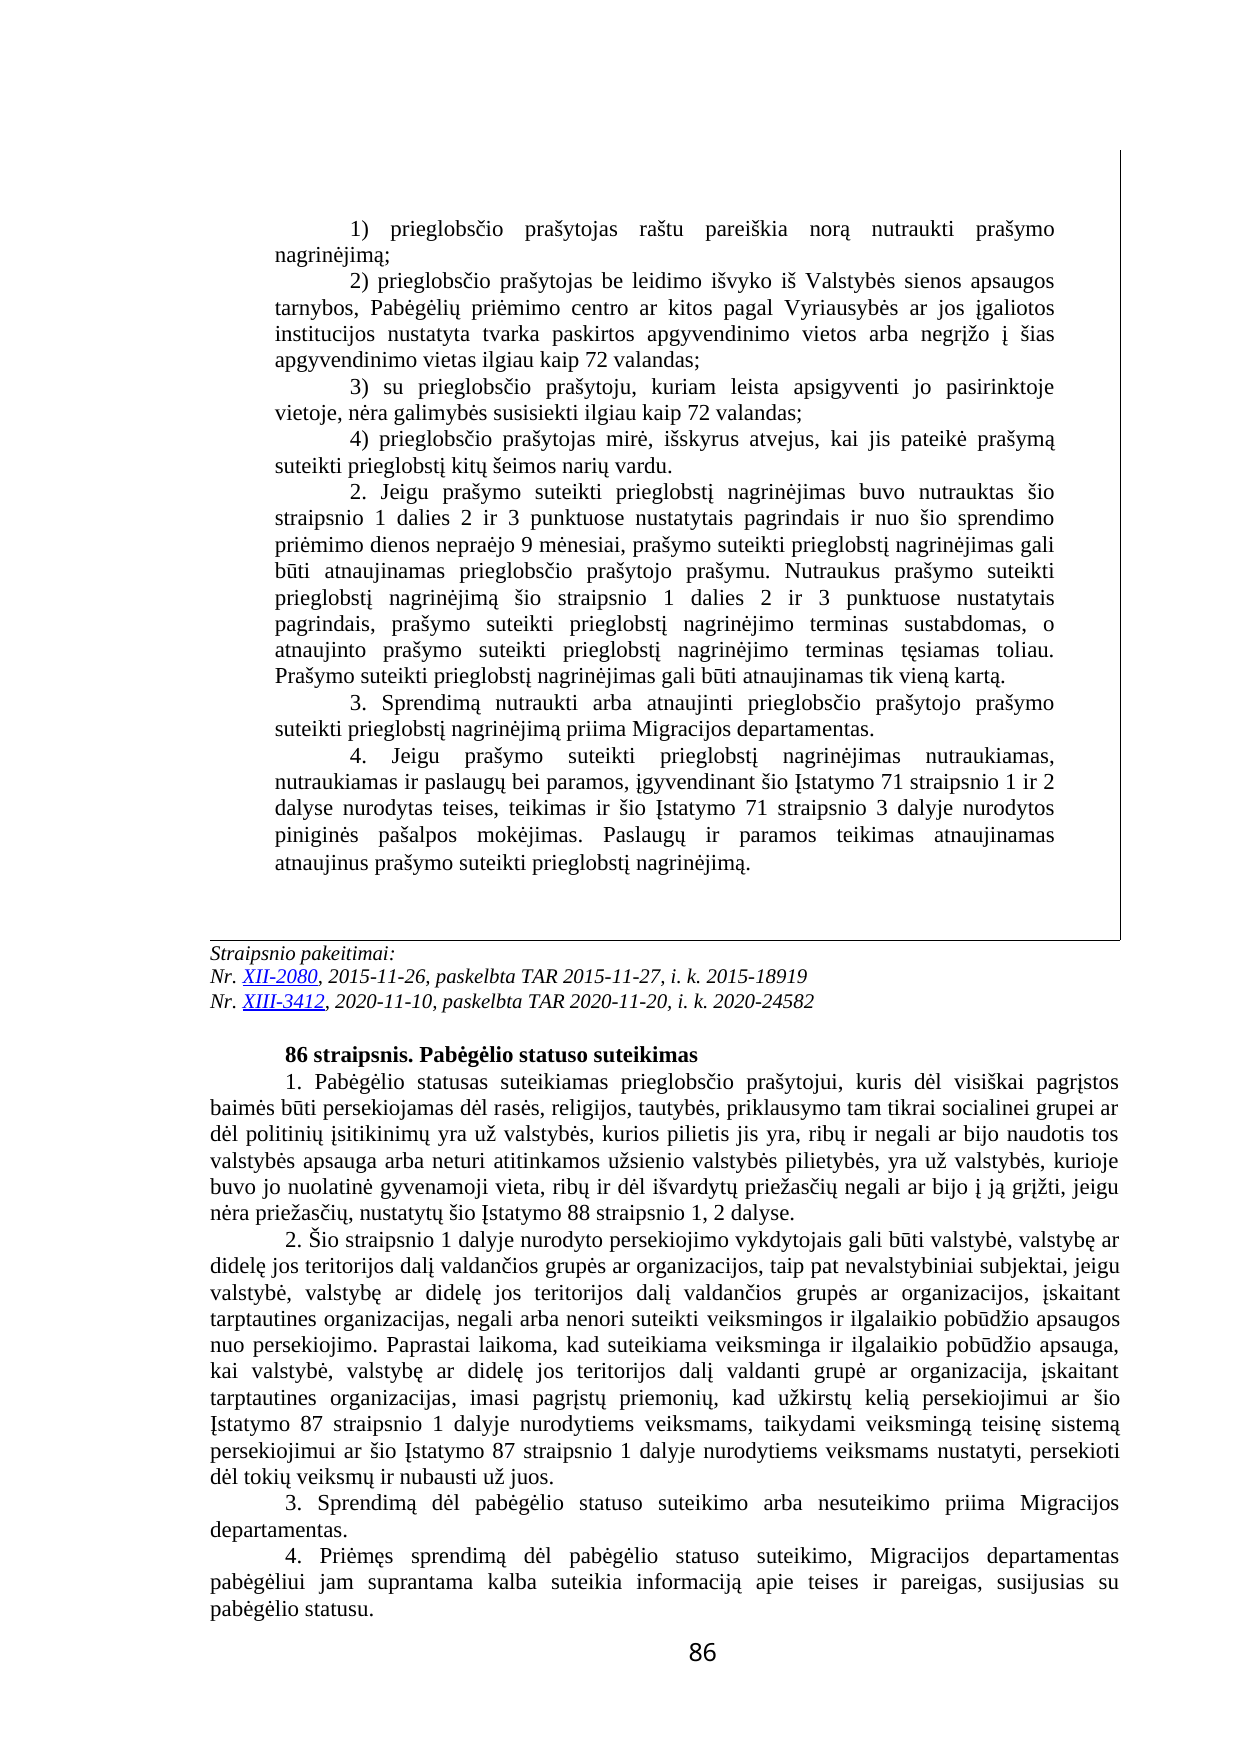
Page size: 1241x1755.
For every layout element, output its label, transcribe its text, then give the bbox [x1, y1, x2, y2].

text Nr. XII-2080, 2015-11-26, paskelbta TAR 2015-11-27, i. k. 2015-18919 [210, 964, 1120, 988]
text 3. Sprendimą dėl pabėgėlio statuso suteikimo arba nesuteikimo priima Migracijos departamentas. [210, 1489, 1120, 1542]
text 3) su prieglobsčio prašytoju, kuriam leista apsigyventi jo pasirinktoje vietoje, nėra galimybės susisiekti ilgiau kaip 72 valandas; [210, 373, 1120, 425]
text 1) prieglobsčio prašytojas raštu pareiškia norą nutraukti prašymo nagrinėjimą; [210, 150, 1120, 267]
text Nr. XIII-3412, 2020-11-10, paskelbta TAR 2020-11-20, i. k. 2020-24582 [210, 988, 1120, 1013]
text 86 straipsnis. Pabėgėlio statuso suteikimas [210, 1041, 1120, 1068]
text 2) prieglobsčio prašytojas be leidimo išvyko iš Valstybės sienos apsaugos tarnybos, Pabėgėlių priėmimo centro ar kitos pagal Vyriausybės ar jos įgaliotos institucijos nustatyta tvarka paskirtos apgyvendinimo vietos arba negrįžo į šias apgyvendinimo vietas ilgiau kaip 72 valandas; [210, 267, 1120, 373]
text 3. Sprendimą nutraukti arba atnaujinti prieglobsčio prašytojo prašymo suteikti prieglobstį nagrinėjimą priima Migracijos departamentas. [210, 689, 1120, 742]
text 4. Priėmęs sprendimą dėl pabėgėlio statuso suteikimo, Migracijos departamentas pabėgėliui jam suprantama kalba suteikia informaciją apie teises ir pareigas, susijusias su pabėgėlio statusu. [210, 1542, 1120, 1621]
text Straipsnio pakeitimai: [210, 940, 1120, 964]
text 2. Šio straipsnio 1 dalyje nurodyto persekiojimo vykdytojais gali būti valstybė, valstybę ar didelę jos teritorijos dalį valdančios grupės ar organizacijos, taip pat nevalstybiniai subjektai, jeigu valstybė, valstybę ar didelę jos teritorijos dalį valdančios grupės ar organizacijos, įskaitant tarptautines organizacijas, negali arba nenori suteikti veiksmingos ir ilgalaikio pobūdžio apsaugos nuo persekiojimo. Paprastai laikoma, kad suteikiama veiksminga ir ilgalaikio pobūdžio apsauga, kai valstybė, valstybę ar didelę jos teritorijos dalį valdanti grupė ar organizacija, įskaitant tarptautines organizacijas, imasi pagrįstų priemonių, kad užkirstų kelią persekiojimui ar šio Įstatymo 87 straipsnio 1 dalyje nurodytiems veiksmams, taikydami veiksmingą teisinę sistemą persekiojimui ar šio Įstatymo 87 straipsnio 1 dalyje nurodytiems veiksmams nustatyti, persekioti dėl tokių veiksmų ir nubausti už juos. [210, 1226, 1120, 1489]
text 4. Jeigu prašymo suteikti prieglobstį nagrinėjimas nutraukiamas, nutraukiamas ir paslaugų bei paramos, įgyvendinant šio Įstatymo 71 straipsnio 1 ir 2 dalyse nurodytas teises, teikimas ir šio Įstatymo 71 straipsnio 3 dalyje nurodytos piniginės pašalpos mokėjimas. Paslaugų ir paramos teikimas atnaujinamas atnaujinus prašymo suteikti prieglobstį nagrinėjimą. [210, 742, 1120, 940]
text 1. Pabėgėlio statusas suteikiamas prieglobsčio prašytojui, kuris dėl visiškai pagrįstos baimės būti persekiojamas dėl rasės, religijos, tautybės, priklausymo tam tikrai socialinei grupei ar dėl politinių įsitikinimų yra už valstybės, kurios pilietis jis yra, ribų ir negali ar bijo naudotis tos valstybės apsauga arba neturi atitinkamos užsienio valstybės pilietybės, yra už valstybės, kurioje buvo jo nuolatinė gyvenamoji vieta, ribų ir dėl išvardytų priežasčių negali ar bijo į ją grįžti, jeigu nėra priežasčių, nustatytų šio Įstatymo 88 straipsnio 1, 2 dalyse. [210, 1068, 1120, 1226]
text 2. Jeigu prašymo suteikti prieglobstį nagrinėjimas buvo nutrauktas šio straipsnio 1 dalies 2 ir 3 punktuose nustatytais pagrindais ir nuo šio sprendimo priėmimo dienos nepraėjo 9 mėnesiai, prašymo suteikti prieglobstį nagrinėjimas gali būti atnaujinamas prieglobsčio prašytojo prašymu. Nutraukus prašymo suteikti prieglobstį nagrinėjimą šio straipsnio 1 dalies 2 ir 3 punktuose nustatytais pagrindais, prašymo suteikti prieglobstį nagrinėjimo terminas sustabdomas, o atnaujinto prašymo suteikti prieglobstį nagrinėjimo terminas tęsiamas toliau. Prašymo suteikti prieglobstį nagrinėjimas gali būti atnaujinamas tik vieną kartą. [210, 478, 1120, 689]
text 4) prieglobsčio prašytojas mirė, išskyrus atvejus, kai jis pateikė prašymą suteikti prieglobstį kitų šeimos narių vardu. [210, 425, 1120, 478]
